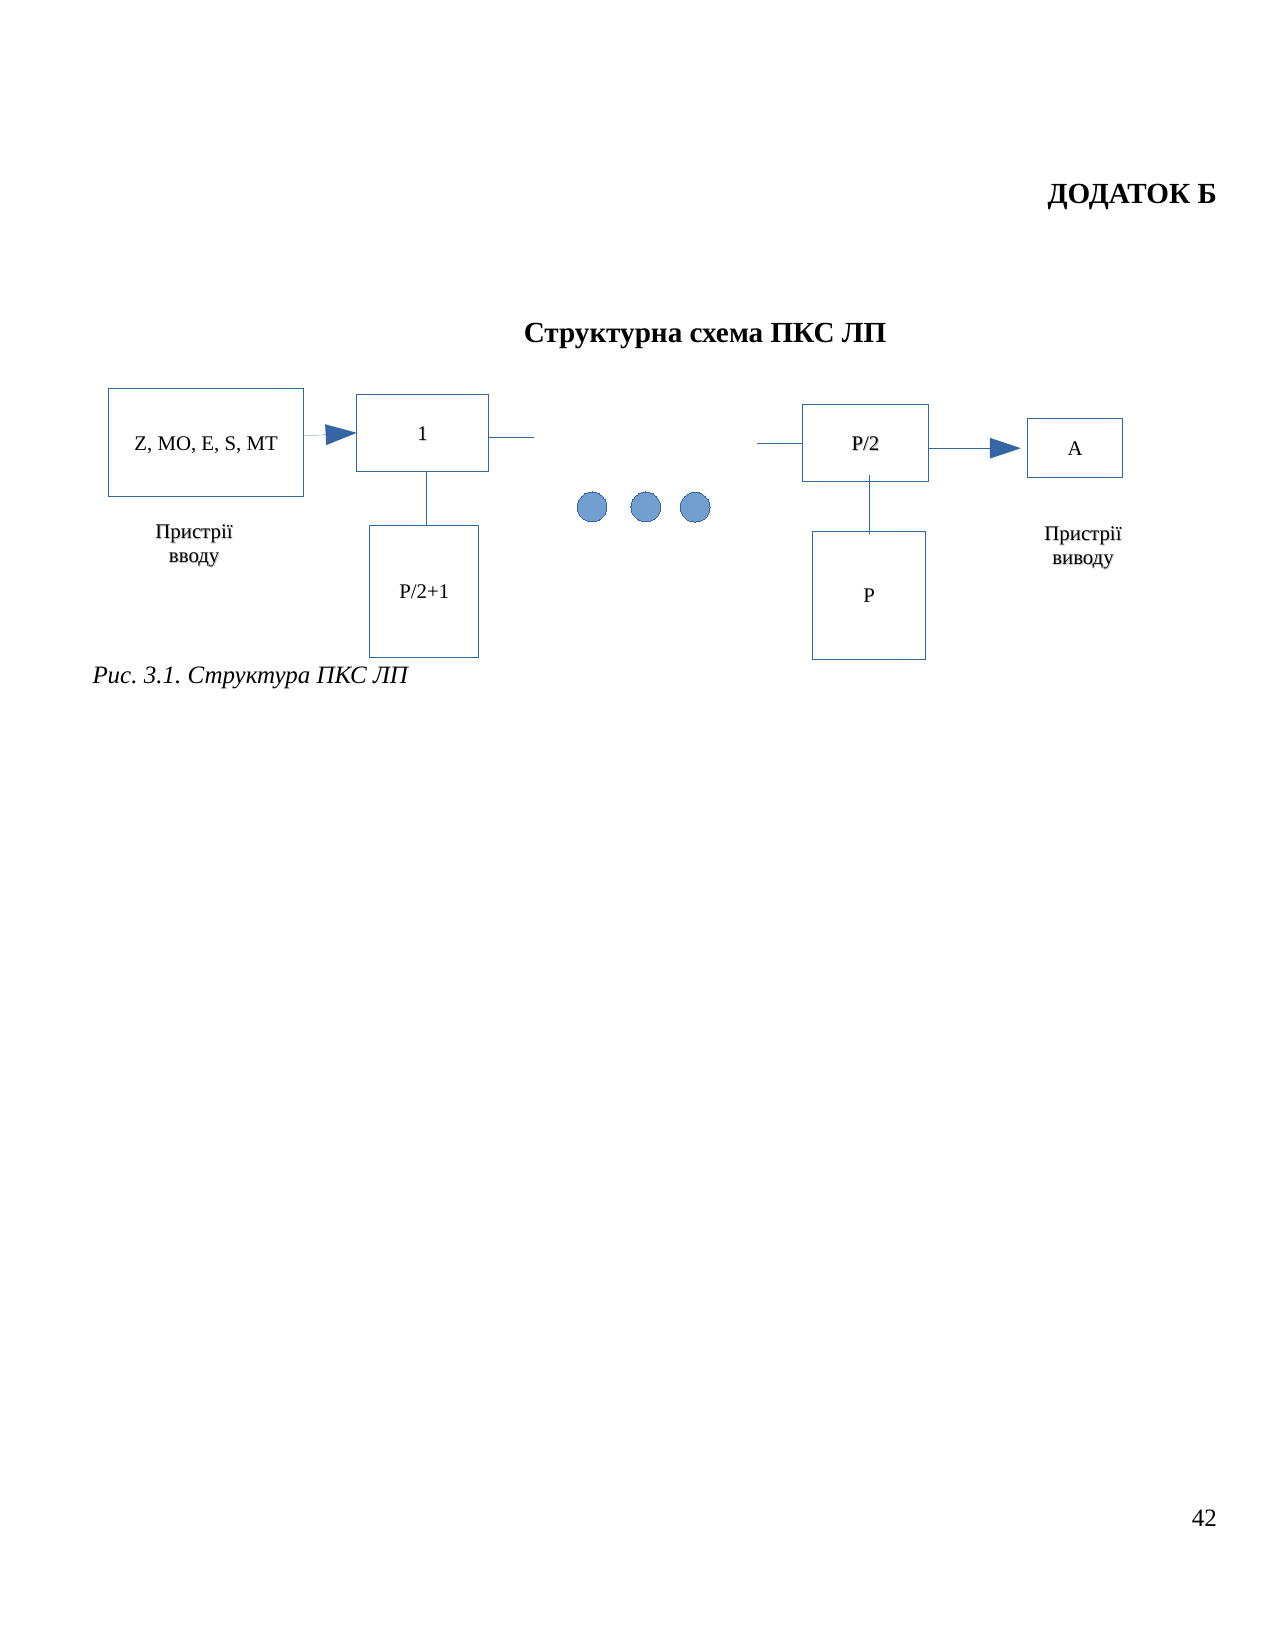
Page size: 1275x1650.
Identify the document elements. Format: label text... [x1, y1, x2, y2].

title ДОДАТОК Б [118, 176, 1216, 210]
text Структурна схема ПКС ЛП [118, 315, 1216, 349]
text Рис. 3.1. Структура ПКС ЛП [92, 376, 1152, 688]
